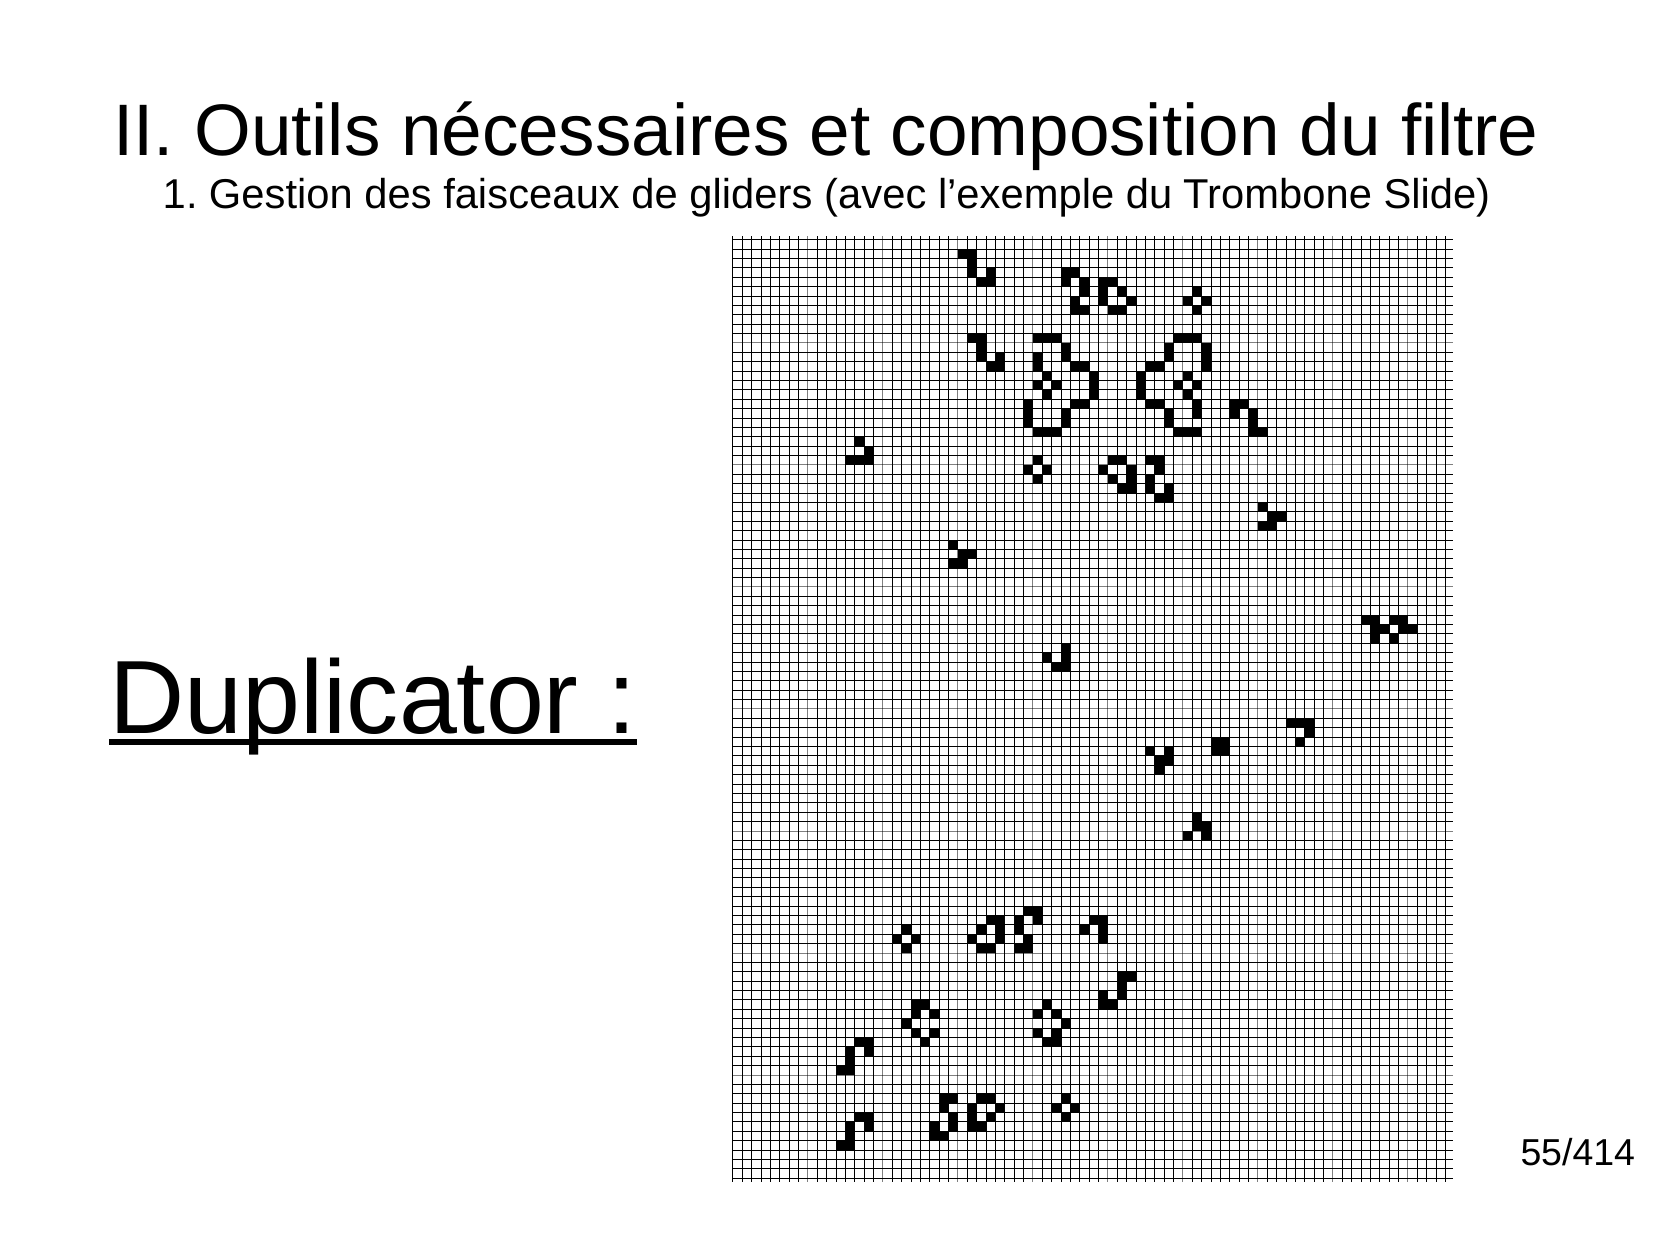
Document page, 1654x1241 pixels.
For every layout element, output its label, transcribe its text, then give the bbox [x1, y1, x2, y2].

text_box Duplicator : [94, 631, 652, 763]
text_box <number>/414 [1505, 1124, 1654, 1182]
picture [732, 236, 1453, 1182]
title II. Outils nécessaires et composition du filtre 1. Gestion des faisceaux de gliders (avec l’exemple du Trombone Slide) [82, 49, 1571, 257]
